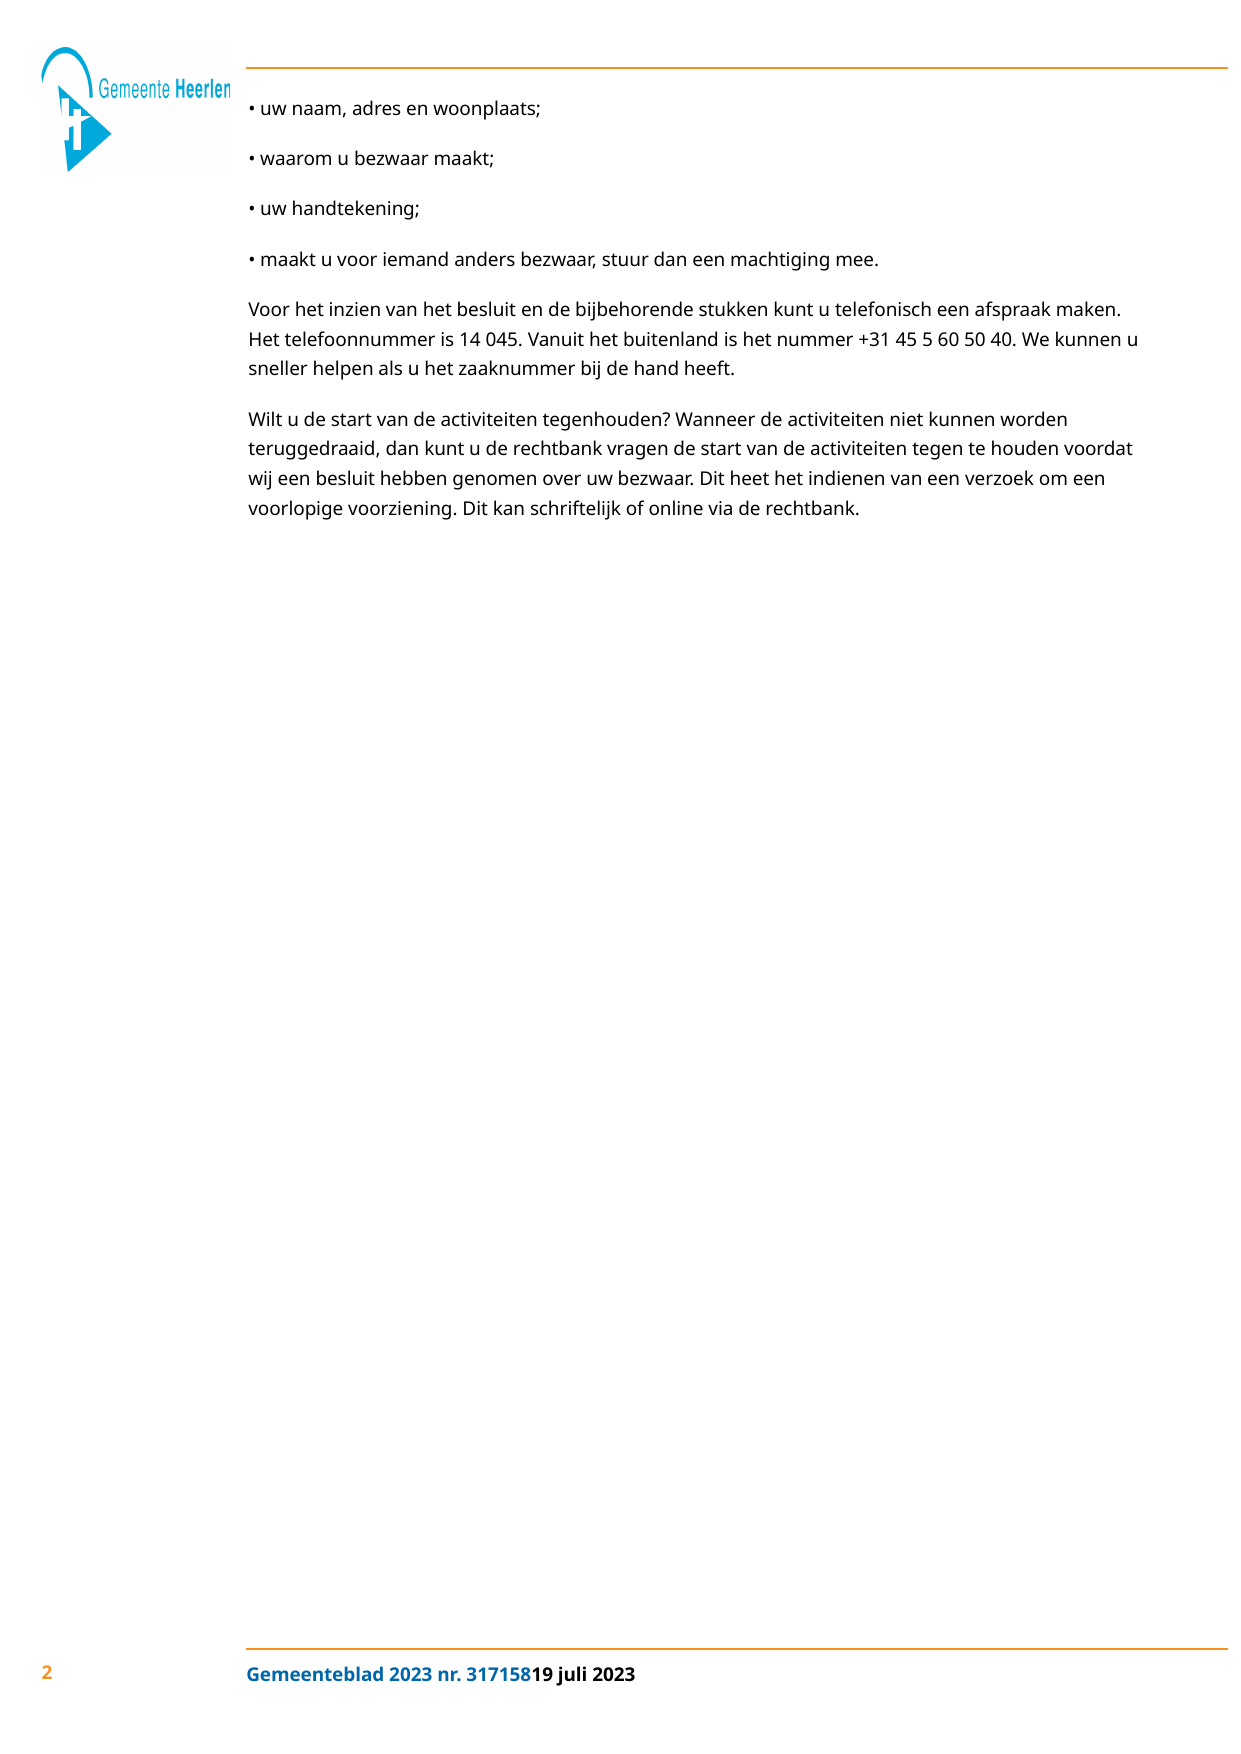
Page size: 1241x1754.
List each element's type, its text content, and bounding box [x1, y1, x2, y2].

text • uw handtekening; [248, 196, 1152, 221]
text • waarom u bezwaar maakt; [248, 145, 1152, 171]
picture [41, 47, 231, 172]
text Voor het inzien van het besluit en de bijbehorende stukken kunt u telefonisch een afspraak maken. Het telefoonnummer is 14 045. Vanuit het buitenland is het nummer +31 45 5 60 50 40. We kunnen u sneller helpen als u het zaaknummer bij de hand heeft. [248, 296, 1152, 381]
text • uw naam, adres en woonplaats; [248, 95, 1152, 121]
picture [41, 47, 59, 70]
text • maakt u voor iemand anders bezwaar, stuur dan een machtiging mee. [248, 246, 1152, 272]
text Wilt u de start van de activiteiten tegenhouden? Wanneer de activiteiten niet kunnen worden teruggedraaid, dan kunt u de rechtbank vragen de start van de activiteiten tegen te houden voordat wij een besluit hebben genomen over uw bezwaar. Dit heet het indienen van een verzoek om een voorlopige voorziening. Dit kan schriftelijk of online via de rechtbank. [248, 406, 1152, 521]
